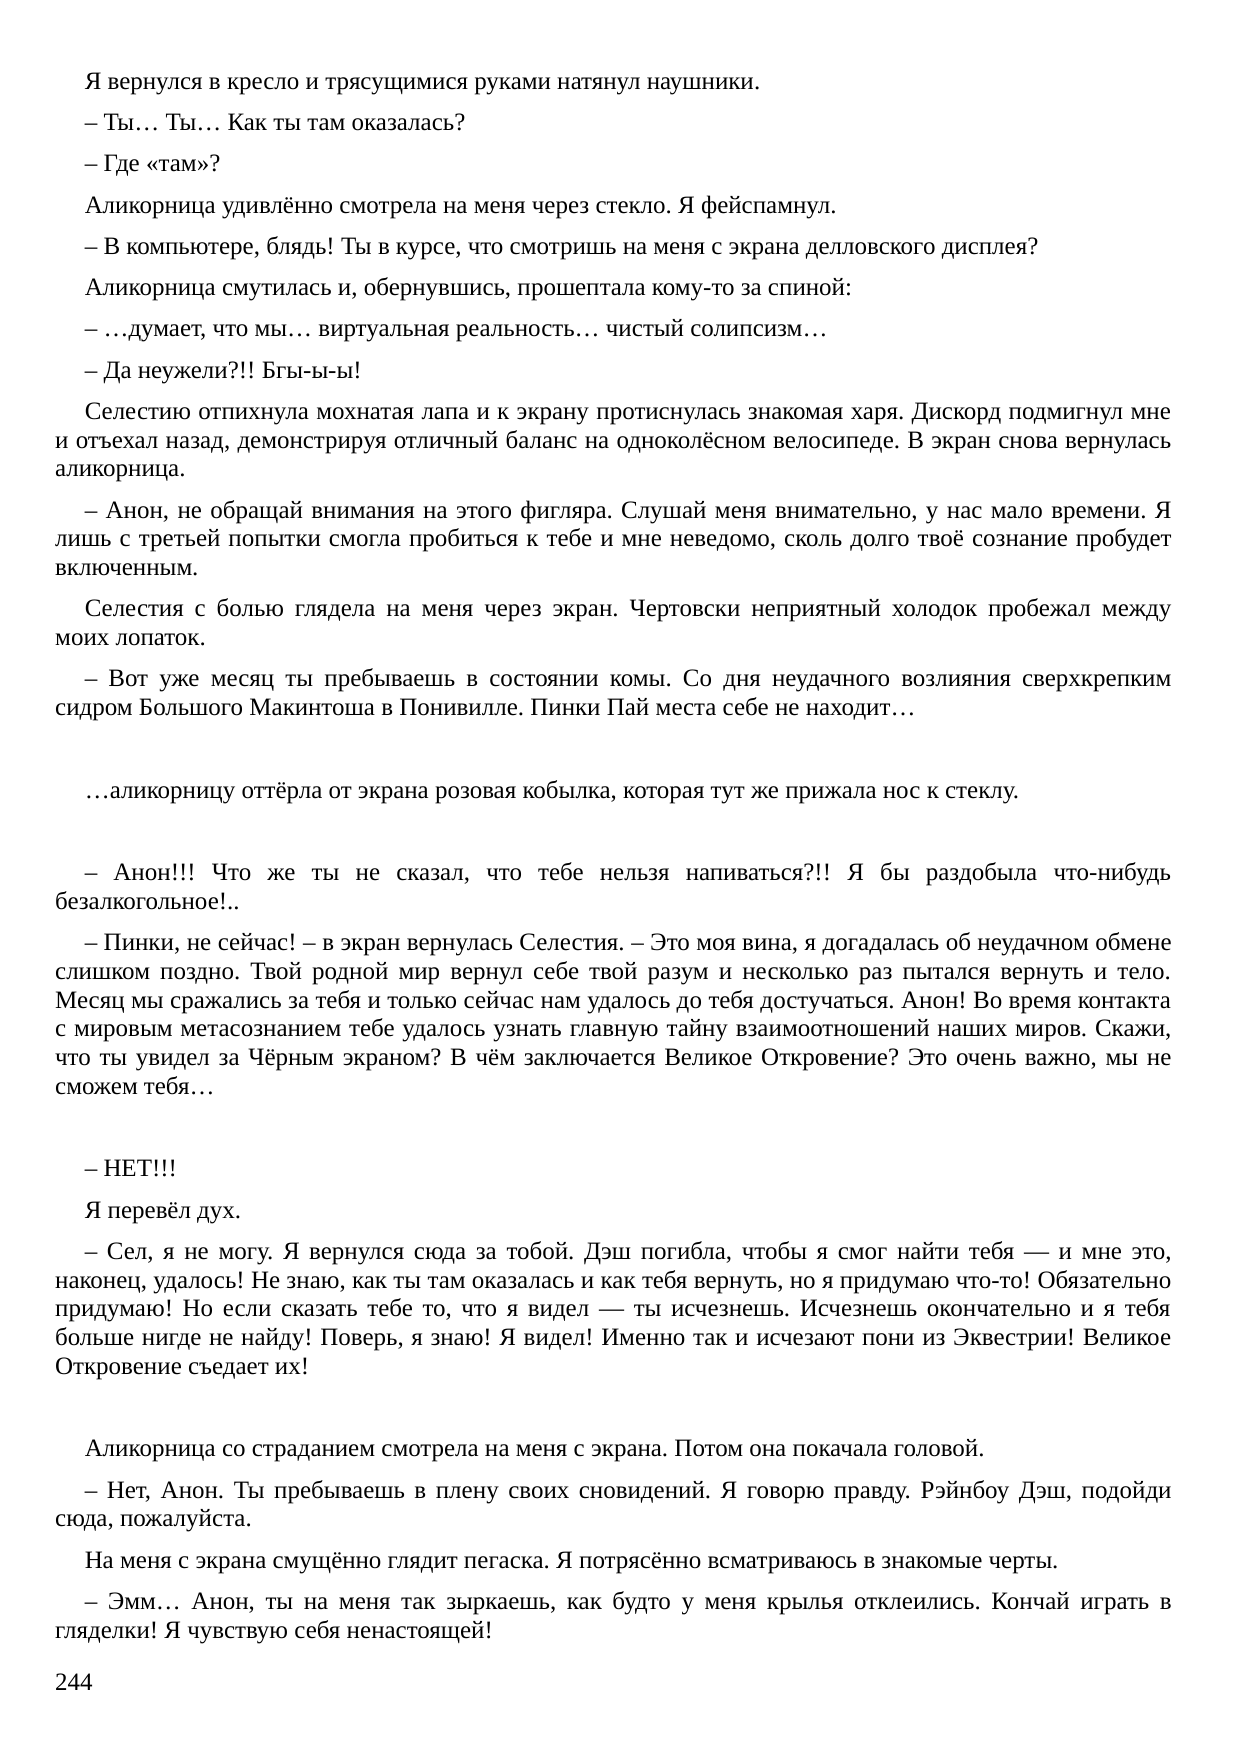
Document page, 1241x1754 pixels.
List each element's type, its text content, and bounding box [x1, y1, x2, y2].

text Я перевёл дух. [55, 1195, 1173, 1223]
text – Пинки, не сейчас! – в экран вернулась Селестия. – Это моя вина, я догадалась об неудачном обмене слишком поздно. Твой родной мир вернул себе твой разум и несколько раз пытался вернуть и тело. Месяц мы сражались за тебя и только сейчас нам удалось до тебя достучаться. Анон! Во время контакта с мировым метасознанием тебе удалось узнать главную тайну взаимоотношений наших миров. Скажи, что ты увидел за Чёрным экраном? В чём заключается Великое Откровение? Это очень важно, мы не сможем тебя… [55, 927, 1173, 1100]
text Аликорница смутилась и, обернувшись, прошептала кому-то за спиной: [55, 272, 1173, 301]
text Я вернулся в кресло и трясущимися руками натянул наушники. [55, 66, 1173, 95]
text – Где «там»? [55, 148, 1173, 177]
text …аликорницу оттёрла от экрана розовая кобылка, которая тут же прижала нос к стеклу. [55, 775, 1173, 803]
text – Сел, я не могу. Я вернулся сюда за тобой. Дэш погибла, чтобы я смог найти тебя — и мне это, наконец, удалось! Не знаю, как ты там оказалась и как тебя вернуть, но я придумаю что-то! Обязательно придумаю! Но если сказать тебе то, что я видел — ты исчезнешь. Исчезнешь окончательно и я тебя больше нигде не найду! Поверь, я знаю! Я видел! Именно так и исчезают пони из Эквестрии! Великое Откровение съедает их! [55, 1236, 1173, 1380]
text На меня с экрана смущённо глядит пегаска. Я потрясённо всматриваюсь в знакомые черты. [55, 1545, 1173, 1573]
text – Анон, не обращай внимания на этого фигляра. Слушай меня внимательно, у нас мало времени. Я лишь с третьей попытки смогла пробиться к тебе и мне неведомо, сколь долго твоё сознание пробудет включенным. [55, 495, 1173, 581]
text Аликорница удивлённо смотрела на меня через стекло. Я фейспамнул. [55, 190, 1173, 218]
text – Эмм… Анон, ты на меня так зыркаешь, как будто у меня крылья отклеились. Кончай играть в гляделки! Я чувствую себя ненастоящей! [55, 1586, 1173, 1643]
text – Анон!!! Что же ты не сказал, что тебе нельзя напиваться?!! Я бы раздобыла что-нибудь безалкогольное!.. [55, 857, 1173, 915]
text – Вот уже месяц ты пребываешь в состоянии комы. Со дня неудачного возлияния сверхкрепким сидром Большого Макинтоша в Понивилле. Пинки Пай места себе не находит… [55, 663, 1173, 721]
text – Ты… Ты… Как ты там оказалась? [55, 107, 1173, 136]
text – Нет, Анон. Ты пребываешь в плену своих сновидений. Я говорю правду. Рэйнбоу Дэш, подойди сюда, пожалуйста. [55, 1475, 1173, 1532]
text – В компьютере, блядь! Ты в курсе, что смотришь на меня с экрана делловского дисплея? [55, 231, 1173, 260]
text Селестия с болью глядела на меня через экран. Чертовски неприятный холодок пробежал между моих лопаток. [55, 593, 1173, 651]
text – НЕТ!!! [55, 1153, 1173, 1182]
text Аликорница со страданием смотрела на меня с экрана. Потом она покачала головой. [55, 1433, 1173, 1462]
text – Да неужели?!! Бгы-ы-ы! [55, 355, 1173, 383]
text – …думает, что мы… виртуальная реальность… чистый солипсизм… [55, 313, 1173, 342]
text Селестию отпихнула мохнатая лапа и к экрану протиснулась знакомая харя. Дискорд подмигнул мне и отъехал назад, демонстрируя отличный баланс на одноколёсном велосипеде. В экран снова вернулась аликорница. [55, 396, 1173, 482]
